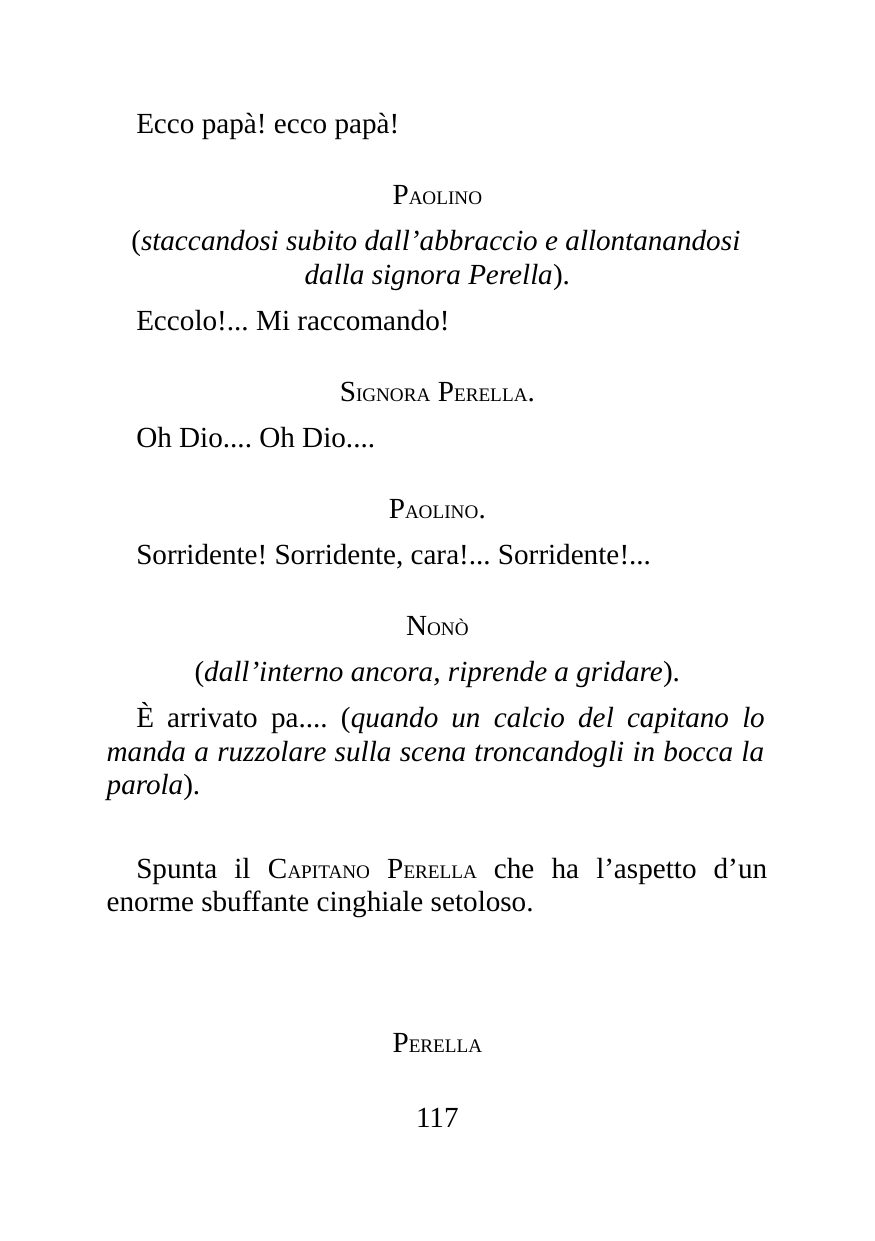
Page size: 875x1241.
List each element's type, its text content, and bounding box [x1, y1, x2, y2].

text Ecco papà! ecco papà! [106, 106, 768, 140]
text Sorridente! Sorridente, cara!... Sorridente!... [106, 537, 768, 571]
text Signora Perella. [106, 374, 768, 408]
text Oh Dio.... Oh Dio.... [106, 420, 768, 454]
text Eccolo!... Mi raccomando! [106, 303, 768, 337]
text Perella [106, 1025, 768, 1058]
text Nonò [106, 608, 768, 642]
text È arrivato pa.... (quando un calcio del capitano lo manda a ruzzolare sulla scena troncandogli in bocca la parola). [106, 700, 768, 801]
text Spunta il Capitano Perella che ha l’aspetto d’un enorme sbuffante cinghiale setoloso. [106, 851, 768, 918]
text (staccandosi subito dall’abbraccio e allontanandosi dalla signora Perella). [106, 223, 768, 291]
text Paolino. [106, 491, 768, 525]
text Paolino [106, 177, 768, 211]
text (dall’interno ancora, riprende a gridare). [106, 654, 768, 688]
